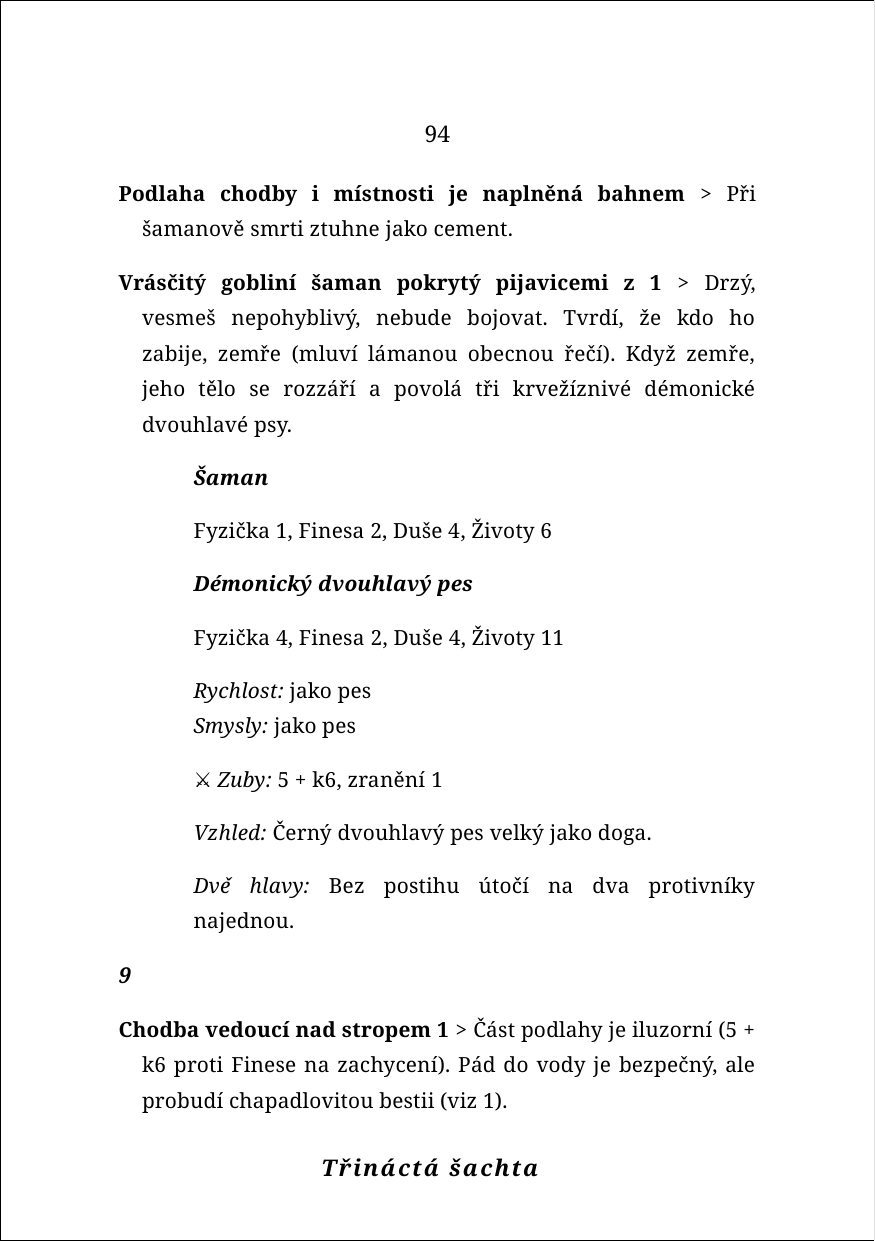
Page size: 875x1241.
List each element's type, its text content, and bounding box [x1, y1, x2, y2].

list Dvě hlavy: Bez postihu útočí na dva protivníky najednou. [156, 871, 756, 935]
list Fyzička 1, Finesa 2, Duše 4, Životy 6 [156, 516, 756, 545]
text Vrásčitý gobliní šaman pokrytý pijavicemi z 1 > Drzý, vesmeš nepohyblivý, nebude bojovat. Tvrdí, že kdo ho zabije, zemře (mluví lámanou obecnou řečí). Když zemře, jeho tělo se rozzáří a povolá tři krvežíznivé démonické dvouhlavé psy. [118, 268, 756, 438]
text 9 [118, 960, 756, 990]
list Rychlost: jako pes [156, 676, 756, 704]
list ⚔ Zuby: 5 + k6, zranění 1 [156, 765, 756, 793]
list Vzhled: Černý dvouhlavý pes velký jako doga. [156, 818, 756, 846]
list Šaman [156, 463, 756, 491]
text Chodba vedoucí nad stropem 1 > Část podlahy je iluzorní (5 + k6 proti Finese na zachycení). Pád do vody je bezpečný, ale probudí chapadlovitou bestii (viz 1). [118, 1015, 756, 1114]
list Smysly: jako pes [156, 711, 756, 740]
list Démonický dvouhlavý pes [156, 569, 756, 598]
list Fyzička 4, Finesa 2, Duše 4, Životy 11 [156, 623, 756, 651]
text Podlaha chodby i místnosti je naplněná bahnem > Při šamanově smrti ztuhne jako cement. [118, 179, 756, 243]
